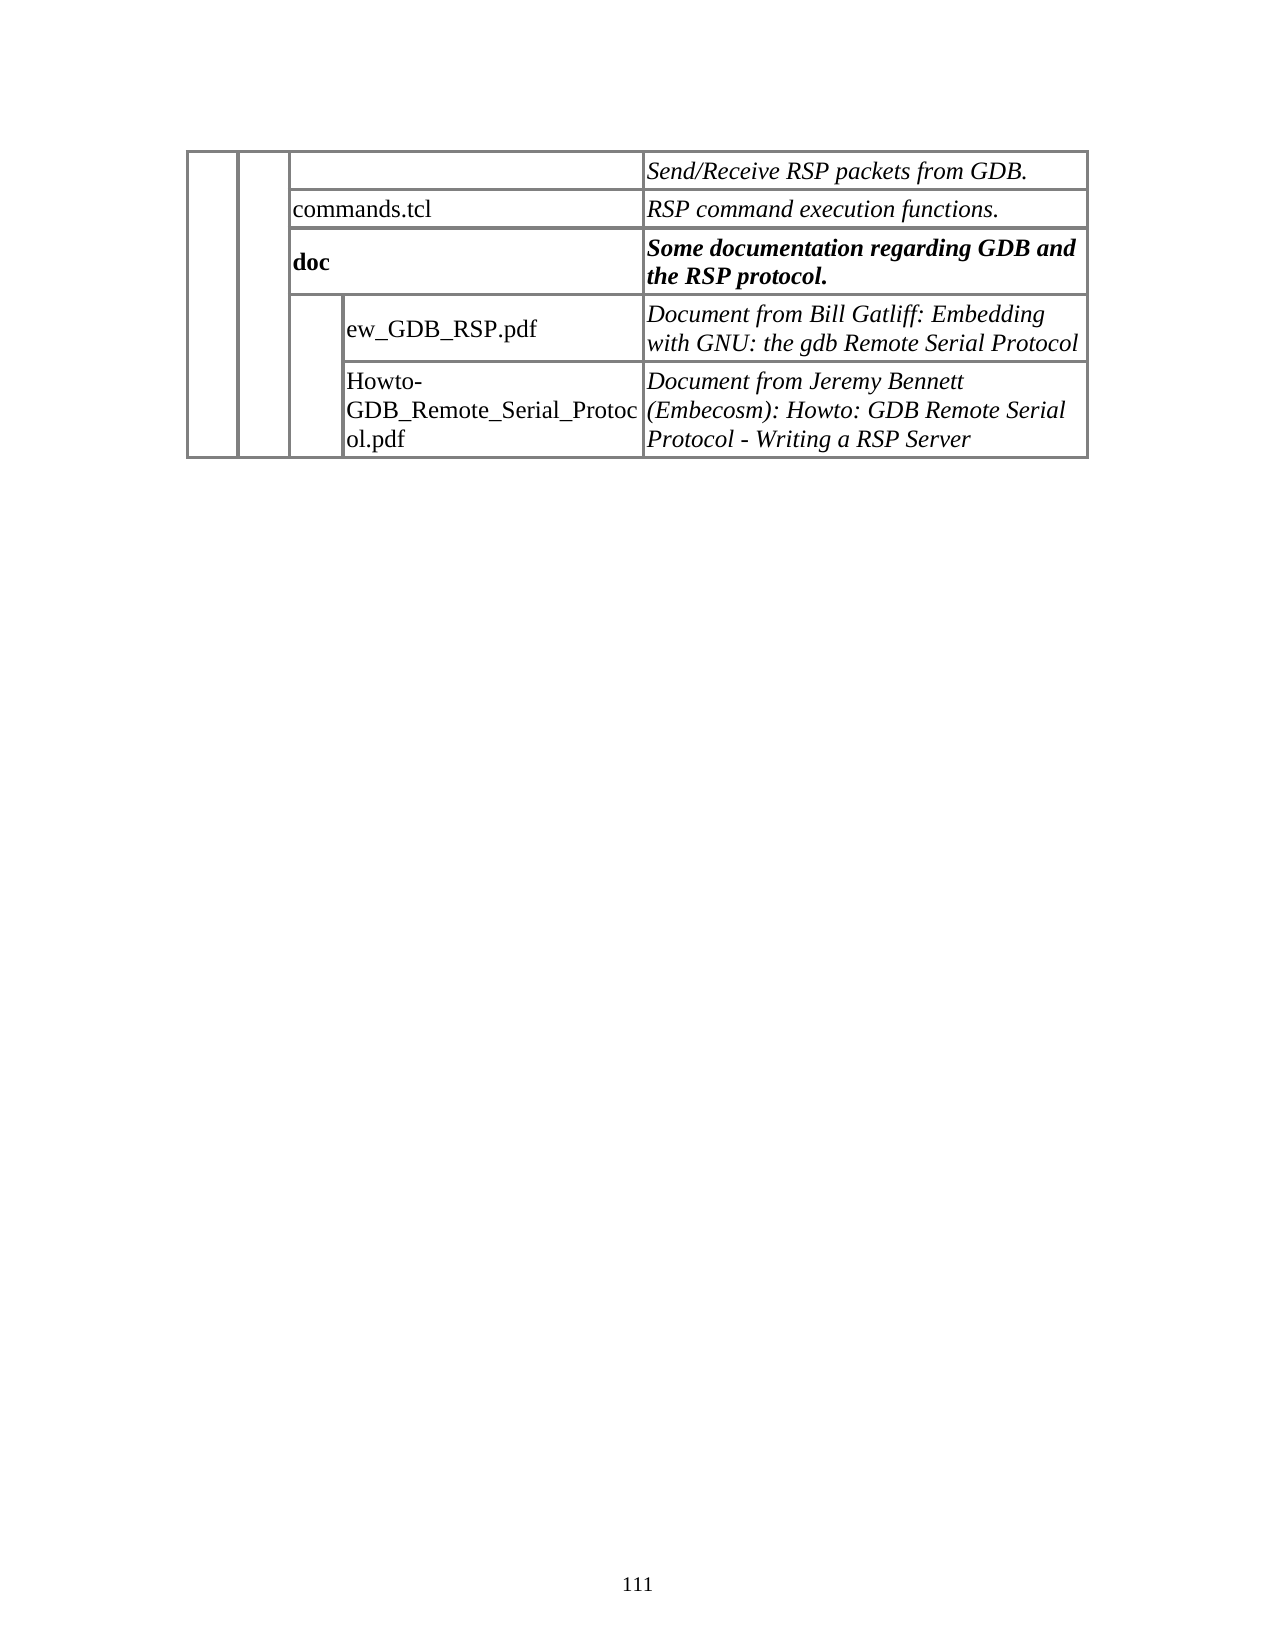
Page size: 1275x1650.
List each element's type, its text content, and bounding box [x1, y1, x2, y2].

table_cell [189, 153, 236, 456]
table_cell doc [291, 230, 642, 293]
table_cell Howto-GDB_Remote_Serial_Protocol.pdf [345, 363, 642, 456]
table_cell [240, 153, 288, 456]
table_cell Document from Jeremy Bennett (Embecosm): Howto: GDB Remote Serial Protocol - Writing a RSP Server [645, 363, 1086, 456]
table_cell [291, 153, 642, 188]
table_cell Some documentation regarding GDB and the RSP protocol. [645, 230, 1086, 293]
table_cell commands.tcl [291, 191, 642, 226]
table_cell ew_GDB_RSP.pdf [345, 296, 642, 360]
table_cell RSP command execution functions. [645, 191, 1086, 226]
table_cell abcd [291, 296, 341, 456]
table_cell Send/Receive RSP packets from GDB. [645, 153, 1086, 188]
table_cell Document from Bill Gatliff: Embedding with GNU: the gdb Remote Serial Protocol [645, 296, 1086, 360]
